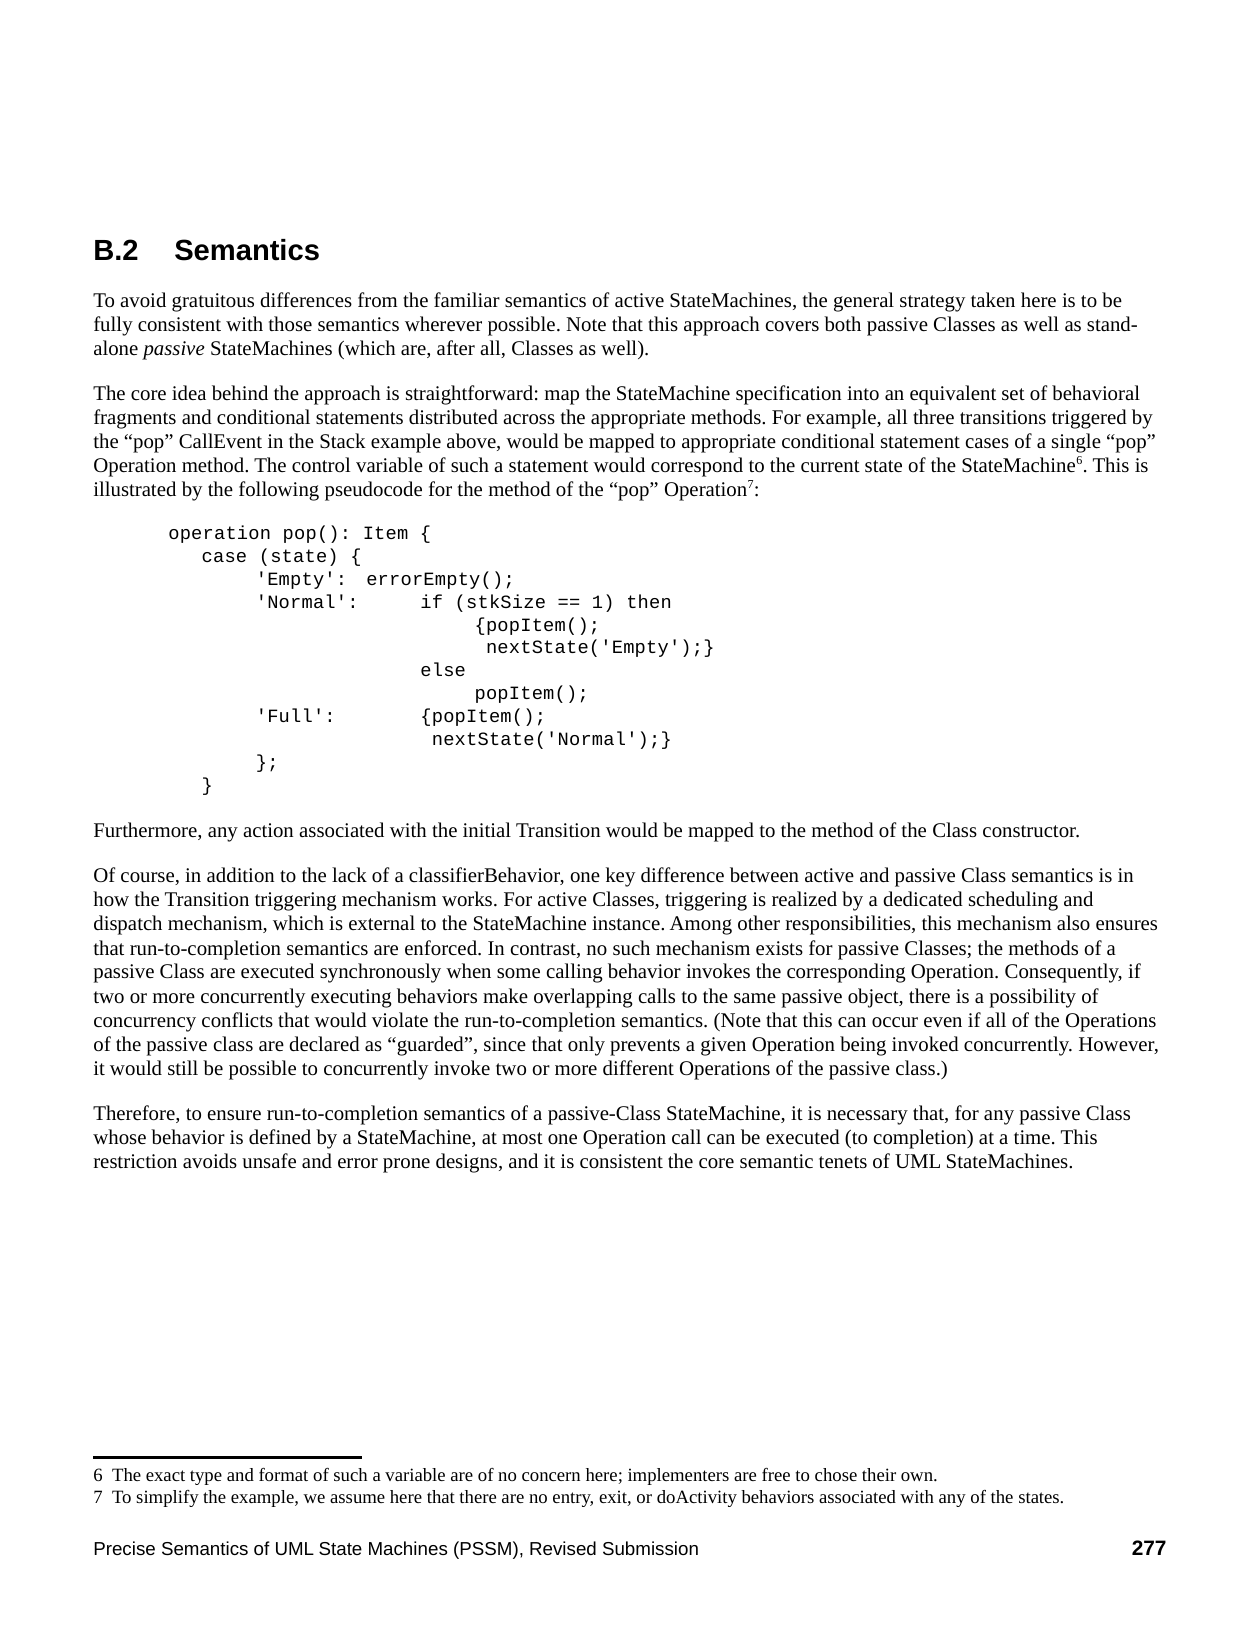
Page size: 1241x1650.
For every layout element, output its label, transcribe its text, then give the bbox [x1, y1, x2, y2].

text Furthermore, any action associated with the initial Transition would be mapped to the method of the Class constructor. [93, 818, 1164, 842]
text To avoid gratuitous differences from the familiar semantics of active StateMachines, the general strategy taken here is to be fully consistent with those semantics wherever possible. Note that this approach covers both passive Classes as well as stand-alone passive StateMachines (which are, after all, Classes as well). [93, 287, 1164, 360]
text The exact type and format of such a variable are of no concern here; implementers are free to chose their own. [93, 1464, 1164, 1486]
text To simplify the example, we assume here that there are no entry, exit, or doActivity behaviors associated with any of the states. [93, 1486, 1164, 1507]
text operation pop(): Item { case (state) { 'Empty': errorEmpty(); 'Normal': if (stkSize == 1) then {popItem(); nextState('Empty');} else popItem(); 'Full': {popItem(); nextState('Normal');} }; } [168, 522, 1164, 797]
text The core idea behind the approach is straightforward: map the StateMachine specification into an equivalent set of behavioral fragments and conditional statements distributed across the appropriate methods. For example, all three transitions triggered by the “pop” CallEvent in the Stack example above, would be mapped to appropriate conditional statement cases of a single “pop” Operation method. The control variable of such a statement would correspond to the current state of the StateMachine. This is illustrated by the following pseudocode for the method of the “pop” Operation: [93, 381, 1164, 501]
subtitle Semantics [93, 231, 1164, 266]
text Of course, in addition to the lack of a classifierBehavior, one key difference between active and passive Class semantics is in how the Transition triggering mechanism works. For active Classes, triggering is realized by a dedicated scheduling and dispatch mechanism, which is external to the StateMachine instance. Among other responsibilities, this mechanism also ensures that run-to-completion semantics are enforced. In contrast, no such mechanism exists for passive Classes; the methods of a passive Class are executed synchronously when some calling behavior invokes the corresponding Operation. Consequently, if two or more concurrently executing behaviors make overlapping calls to the same passive object, there is a possibility of concurrency conflicts that would violate the run-to-completion semantics. (Note that this can occur even if all of the Operations of the passive class are declared as “guarded”, since that only prevents a given Operation being invoked concurrently. However, it would still be possible to concurrently invoke two or more different Operations of the passive class.) [93, 863, 1164, 1080]
text Therefore, to ensure run-to-completion semantics of a passive-Class StateMachine, it is necessary that, for any passive Class whose behavior is defined by a StateMachine, at most one Operation call can be executed (to completion) at a time. This restriction avoids unsafe and error prone designs, and it is consistent the core semantic tenets of UML StateMachines. [93, 1101, 1164, 1173]
